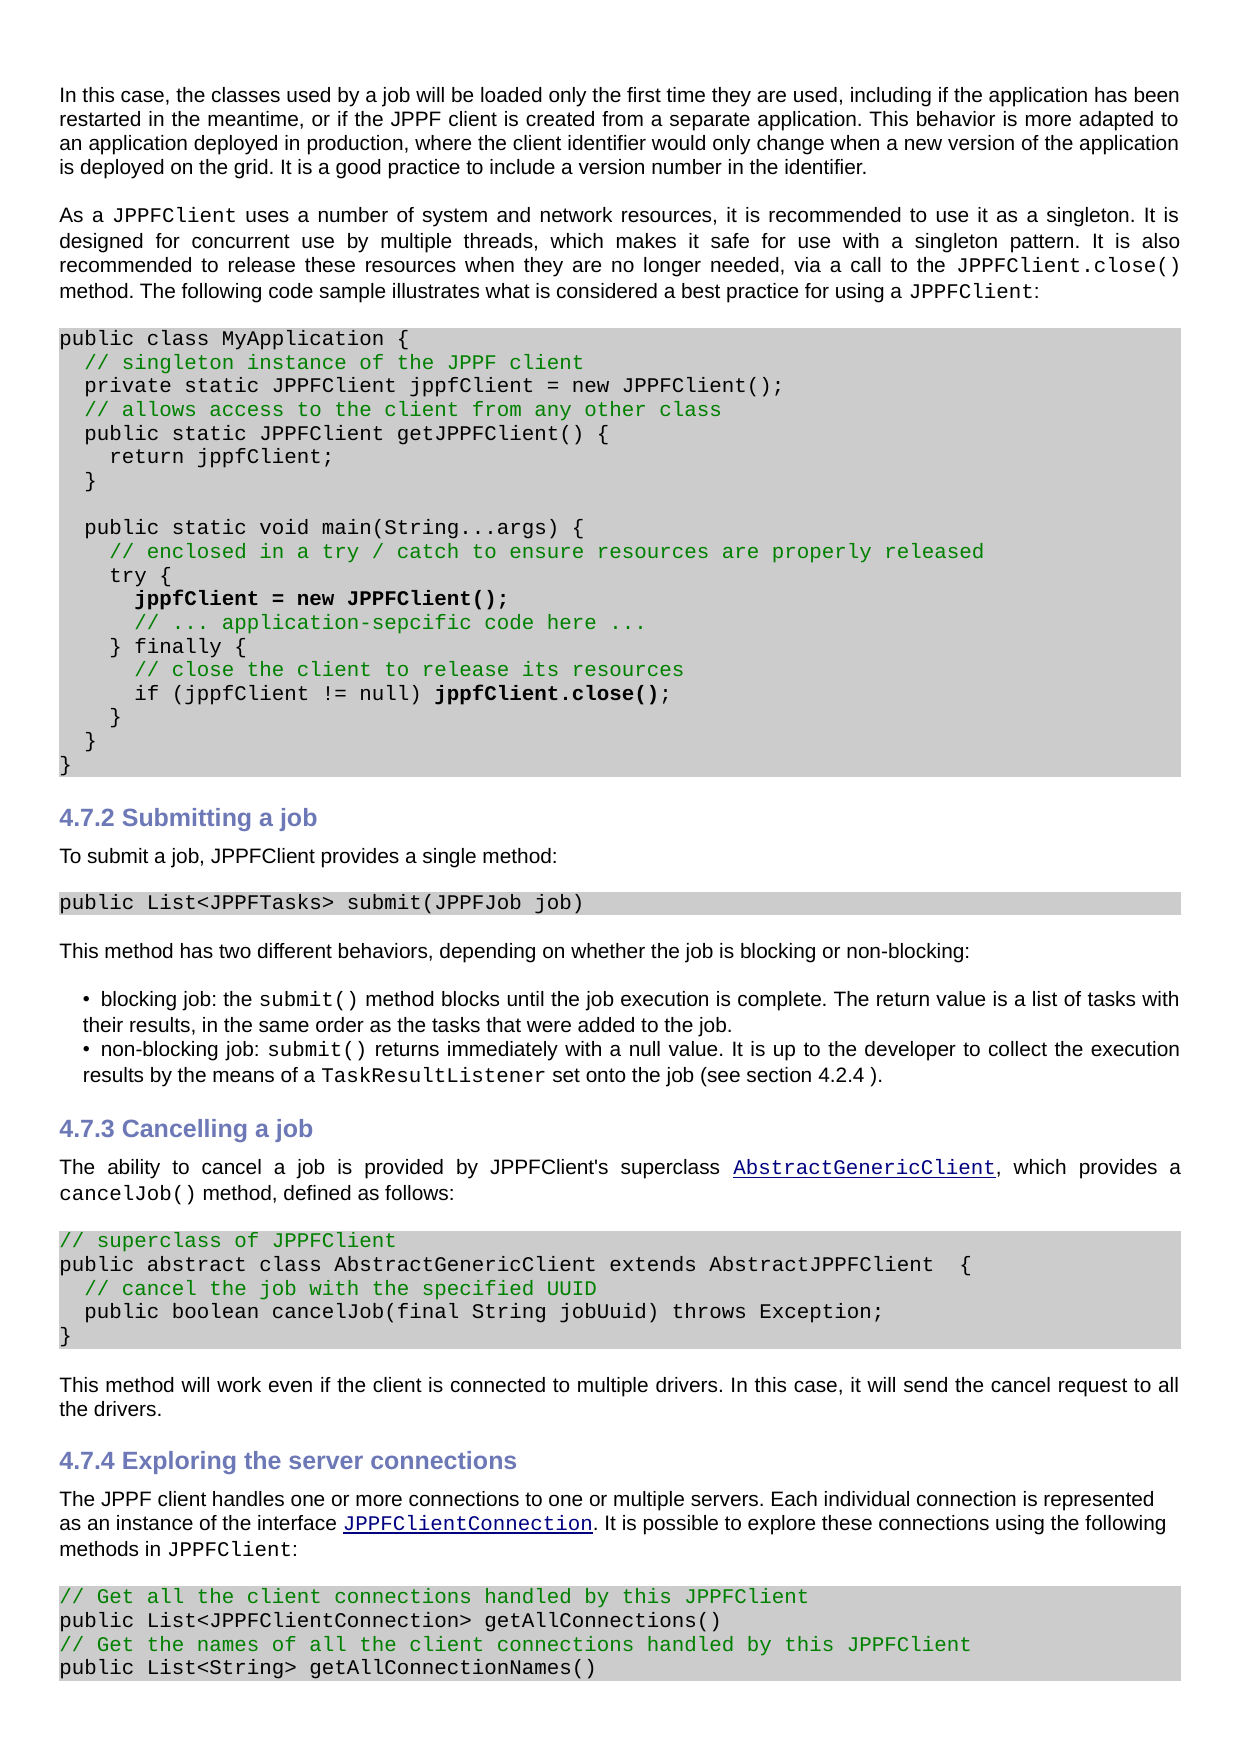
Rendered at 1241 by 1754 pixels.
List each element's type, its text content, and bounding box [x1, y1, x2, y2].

text This method has two different behaviors, depending on whether the job is blocking or non-blocking: [59, 939, 1181, 963]
text } [59, 1325, 1181, 1349]
text } finally { [59, 636, 1181, 659]
text // cancel the job with the specified UUID [59, 1278, 1181, 1301]
text To submit a job, JPPFClient provides a single method: [59, 844, 1181, 868]
text In this case, the classes used by a job will be loaded only the first time they are used, including if the application has been restarted in the meantime, or if the JPPF client is created from a separate application. This behavior is more adapted to an application deployed in production, where the client identifier would only change when a new version of the application is deployed on the grid. It is a good practice to include a version number in the identifier. [59, 83, 1181, 179]
text The JPPF client handles one or more connections to one or multiple servers. Each individual connection is represented as an instance of the interface JPPFClientConnection. It is possible to explore these connections using the following methods in JPPFClient: [59, 1487, 1181, 1562]
text public static JPPFClient getJPPFClient() { [59, 423, 1181, 446]
text public class MyApplication { [59, 328, 1181, 352]
text // enclosed in a try / catch to ensure resources are properly released [59, 541, 1181, 565]
text public abstract class AbstractGenericClient extends AbstractJPPFClient { [59, 1254, 1181, 1278]
text public static void main(String...args) { [59, 517, 1181, 541]
text public boolean cancelJob(final String jobUuid) throws Exception; [59, 1301, 1181, 1325]
text } [59, 730, 1181, 754]
text This method will work even if the client is connected to multiple drivers. In this case, it will send the cancel request to all the drivers. [59, 1373, 1181, 1421]
subtitle Cancelling a job [59, 1114, 1181, 1142]
text public List<JPPFTasks> submit(JPPFJob job) [59, 892, 1181, 915]
text // close the client to release its resources [59, 659, 1181, 683]
text return jppfClient; [59, 446, 1181, 470]
text public List<String> getAllConnectionNames() [59, 1657, 1181, 1681]
subtitle Submitting a job [59, 802, 1181, 831]
text } [59, 707, 1181, 730]
text // singleton instance of the JPPF client [59, 352, 1181, 376]
text // Get all the client connections handled by this JPPFClient [59, 1586, 1181, 1610]
text The ability to cancel a job is provided by JPPFClient's superclass AbstractGenericClient, which provides a cancelJob() method, defined as follows: [59, 1155, 1181, 1207]
text jppfClient = new JPPFClient(); [59, 588, 1181, 612]
text As a JPPFClient uses a number of system and network resources, it is recommended to use it as a singleton. It is designed for concurrent use by multiple threads, which makes it safe for use with a singleton pattern. It is also recommended to release these resources when they are no longer needed, via a call to the JPPFClient.close() method. The following code sample illustrates what is considered a best practice for using a JPPFClient: [59, 203, 1181, 304]
text // ... application-sepcific code here ... [59, 612, 1181, 636]
list non-blocking job: submit() returns immediately with a null value. It is up to the developer to collect the execution results by the means of a TaskResultListener set onto the job (see section 4.2.4). [83, 1037, 1181, 1089]
subtitle Exploring the server connections [59, 1446, 1181, 1474]
text } [59, 754, 1181, 777]
text public List<JPPFClientConnection> getAllConnections() [59, 1610, 1181, 1634]
text try { [59, 565, 1181, 588]
text private static JPPFClient jppfClient = new JPPFClient(); [59, 376, 1181, 399]
text if (jppfClient != null) jppfClient.close(); [59, 683, 1181, 707]
text } [59, 470, 1181, 494]
text // superclass of JPPFClient [59, 1231, 1181, 1254]
text // allows access to the client from any other class [59, 399, 1181, 423]
text // Get the names of all the client connections handled by this JPPFClient [59, 1634, 1181, 1657]
list blocking job: the submit() method blocks until the job execution is complete. The return value is a list of tasks with their results, in the same order as the tasks that were added to the job. [83, 987, 1181, 1037]
